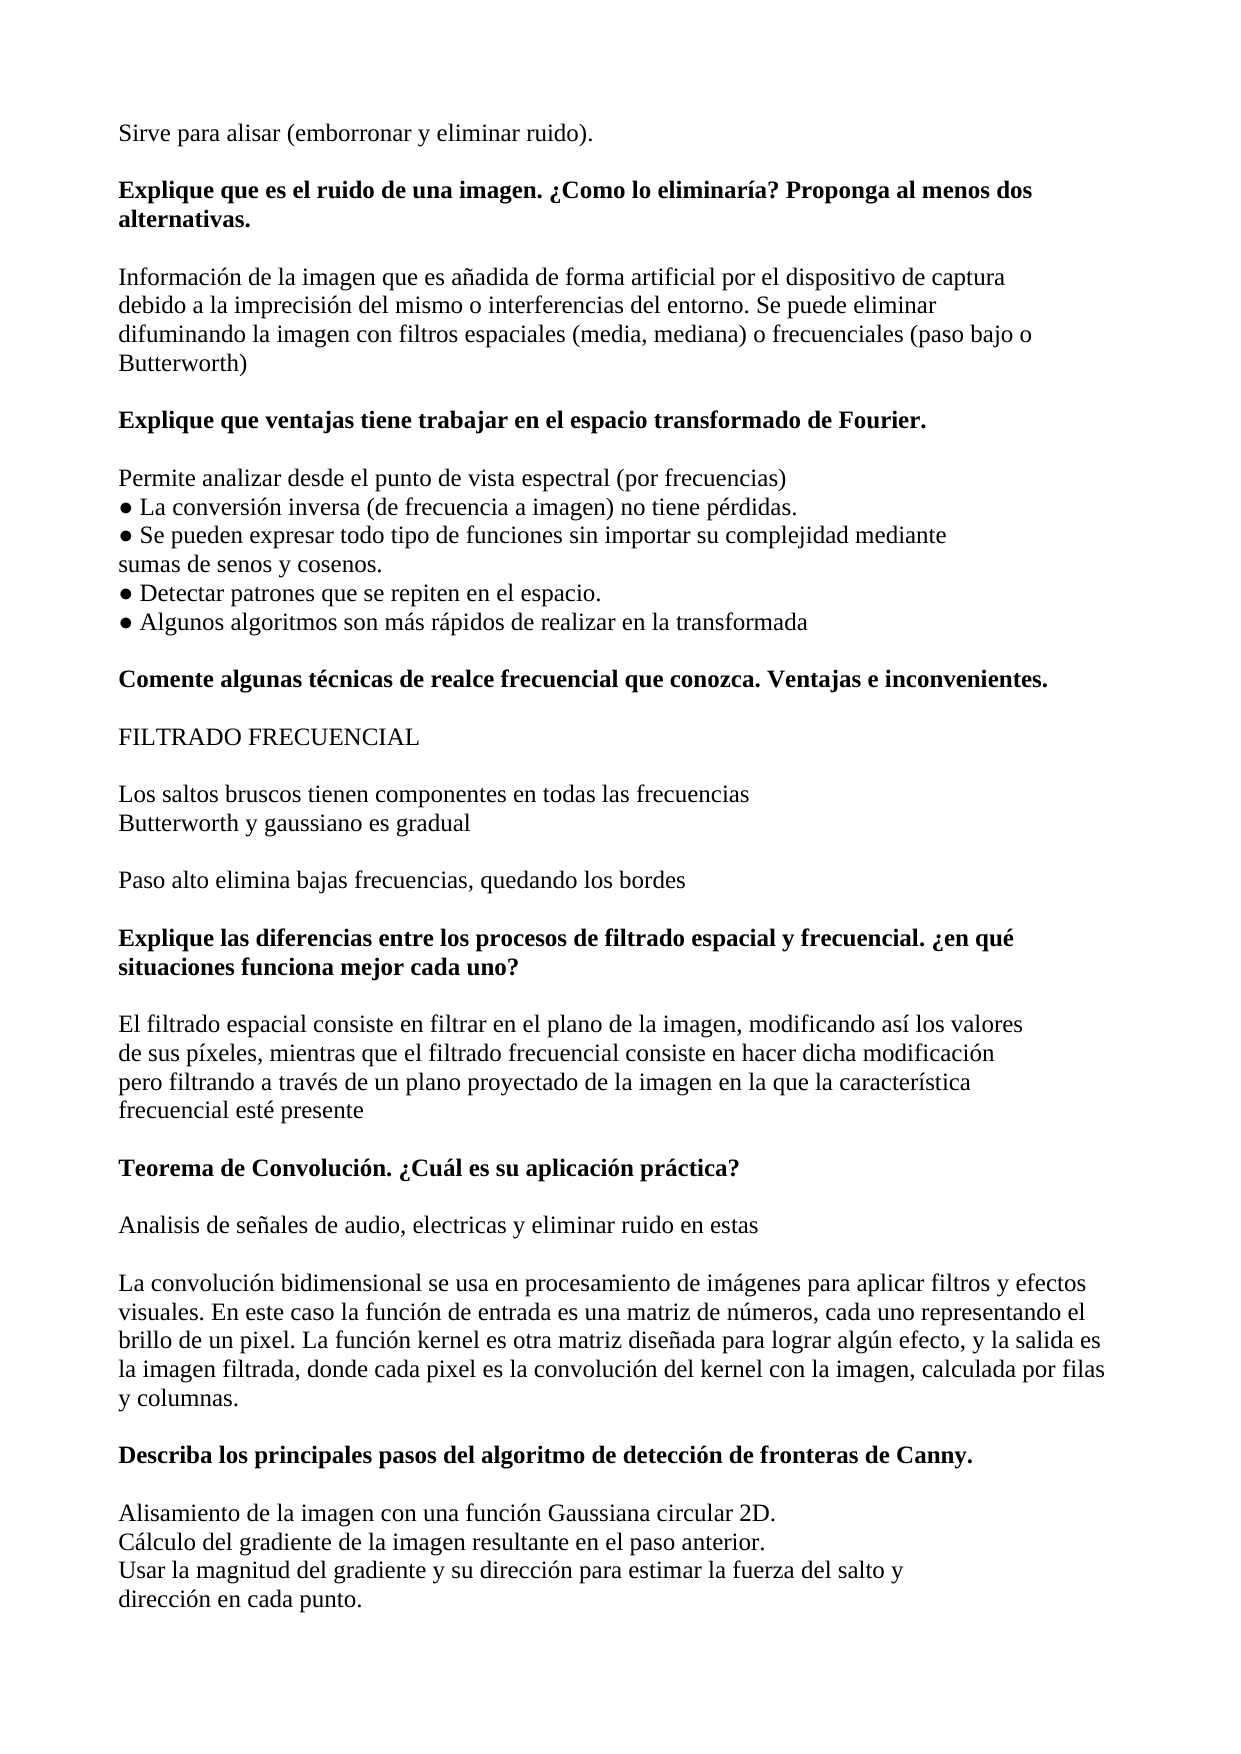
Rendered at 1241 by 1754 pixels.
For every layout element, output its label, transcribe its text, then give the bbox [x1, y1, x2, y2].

text Butterworth) [118, 348, 1122, 377]
text La convolución bidimensional se usa en procesamiento de imágenes para aplicar filtros y efectos visuales. En este caso la función de entrada es una matriz de números, cada uno representando el brillo de un pixel. La función kernel es otra matriz diseñada para lograr algún efecto, y la salida es la imagen filtrada, donde cada pixel es la convolución del kernel con la imagen, calculada por filas y columnas. [118, 1268, 1122, 1412]
text Los saltos bruscos tienen componentes en todas las frecuencias [118, 779, 1122, 808]
text Alisamiento de la imagen con una función Gaussiana circular 2D. [118, 1498, 1122, 1527]
text debido a la imprecisión del mismo o interferencias del entorno. Se puede eliminar [118, 291, 1122, 319]
text Usar la magnitud del gradiente y su dirección para estimar la fuerza del salto y [118, 1556, 1122, 1584]
text difuminando la imagen con filtros espaciales (media, mediana) o frecuenciales (paso bajo o [118, 319, 1122, 348]
text Teorema de Convolución. ¿Cuál es su aplicación práctica? [118, 1153, 1122, 1182]
text Sirve para alisar (emborronar y eliminar ruido). [118, 118, 1122, 147]
text de sus píxeles, mientras que el filtrado frecuencial consiste en hacer dicha modificación [118, 1038, 1122, 1067]
text ● Se pueden expresar todo tipo de funciones sin importar su complejidad mediante [118, 521, 1122, 549]
text Explique que es el ruido de una imagen. ¿Como lo eliminaría? Proponga al menos dos alternativas. [118, 176, 1122, 233]
text ● Detectar patrones que se repiten en el espacio. [118, 578, 1122, 607]
text Describa los principales pasos del algoritmo de detección de fronteras de Canny. [118, 1441, 1122, 1469]
text Butterworth y gaussiano es gradual [118, 808, 1122, 837]
text Explique las diferencias entre los procesos de filtrado espacial y frecuencial. ¿en qué situaciones funciona mejor cada uno? [118, 923, 1122, 981]
text dirección en cada punto. [118, 1584, 1122, 1613]
text sumas de senos y cosenos. [118, 549, 1122, 578]
text Cálculo del gradiente de la imagen resultante en el paso anterior. [118, 1527, 1122, 1556]
text Analisis de señales de audio, electricas y eliminar ruido en estas [118, 1211, 1122, 1239]
text Información de la imagen que es añadida de forma artificial por el dispositivo de captura [118, 262, 1122, 291]
text ● Algunos algoritmos son más rápidos de realizar en la transformada [118, 607, 1122, 636]
text pero filtrando a través de un plano proyectado de la imagen en la que la característica [118, 1067, 1122, 1096]
text Paso alto elimina bajas frecuencias, quedando los bordes [118, 866, 1122, 894]
text Comente algunas técnicas de realce frecuencial que conozca. Ventajas e inconvenientes. [118, 664, 1122, 693]
text El filtrado espacial consiste en filtrar en el plano de la imagen, modificando así los valores [118, 1009, 1122, 1038]
text Explique que ventajas tiene trabajar en el espacio transformado de Fourier. [118, 406, 1122, 434]
text ● La conversión inversa (de frecuencia a imagen) no tiene pérdidas. [118, 492, 1122, 521]
text frecuencial esté presente [118, 1096, 1122, 1124]
text Permite analizar desde el punto de vista espectral (por frecuencias) [118, 463, 1122, 492]
text FILTRADO FRECUENCIAL [118, 722, 1122, 751]
